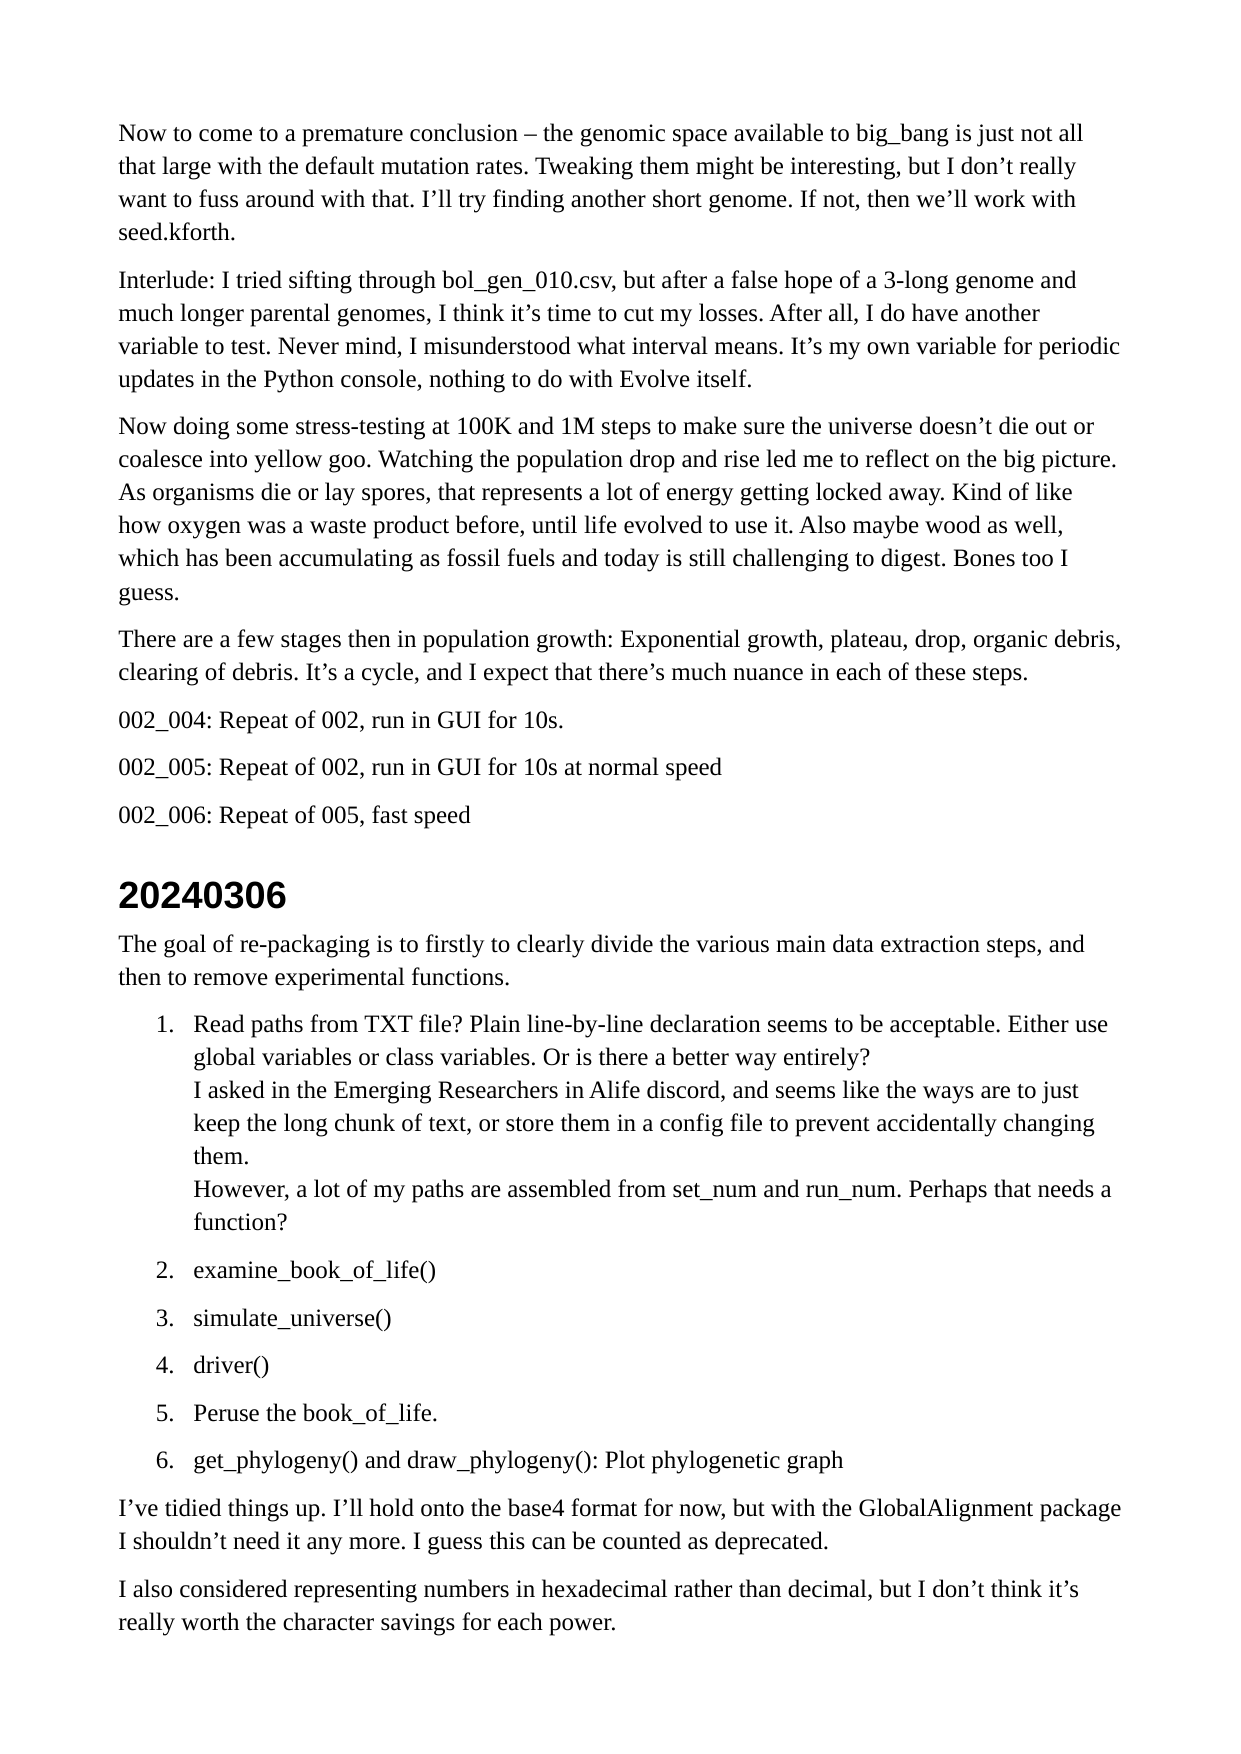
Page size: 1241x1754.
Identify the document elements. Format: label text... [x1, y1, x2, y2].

text I’ve tidied things up. I’ll hold onto the base4 format for now, but with the GlobalAlignment package I shouldn’t need it any more. I guess this can be counted as deprecated. [118, 1493, 1122, 1555]
list Read paths from TXT file? Plain line-by-line declaration seems to be acceptable. Either use global variables or class variables. Or is there a better way entirely? I asked in the Emerging Researchers in Alife discord, and seems like the ways are to just keep the long chunk of text, or store them in a config file to prevent accidentally changing them. However, a lot of my paths are assembled from set_num and run_num. Perhaps that needs a function? [156, 1009, 1122, 1236]
text Now to come to a premature conclusion – the genomic space available to big_bang is just not all that large with the default mutation rates. Tweaking them might be interesting, but I don’t really want to fuss around with that. I’ll try finding another short genome. If not, then we’ll work with seed.kforth. [118, 118, 1122, 246]
list examine_book_of_life() [156, 1255, 1122, 1284]
text 002_006: Repeat of 005, fast speed [118, 800, 1122, 829]
text 002_005: Repeat of 002, run in GUI for 10s at normal speed [118, 752, 1122, 781]
list get_phylogeny() and draw_phylogeny(): Plot phylogenetic graph [156, 1446, 1122, 1474]
text Interlude: I tried sifting through bol_gen_010.csv, but after a false hope of a 3-long genome and much longer parental genomes, I think it’s time to cut my losses. After all, I do have another variable to test. Never mind, I misunderstood what interval means. It’s my own variable for periodic updates in the Python console, nothing to do with Evolve itself. [118, 265, 1122, 393]
text 002_004: Repeat of 002, run in GUI for 10s. [118, 705, 1122, 733]
text Now doing some stress-testing at 100K and 1M steps to make sure the universe doesn’t die out or coalesce into yellow goo. Watching the population drop and rise led me to reflect on the big picture. As organisms die or lay spores, that represents a lot of energy getting locked away. Kind of like how oxygen was a waste product before, until life evolved to use it. Also maybe wood as well, which has been accumulating as fossil fuels and today is still challenging to digest. Bones too I guess. [118, 411, 1122, 605]
text The goal of re-packaging is to firstly to clearly divide the various main data extraction steps, and then to remove experimental functions. [118, 929, 1122, 991]
text I also considered representing numbers in hexadecimal rather than decimal, but I don’t think it’s really worth the character savings for each power. [118, 1574, 1122, 1636]
text There are a few stages then in population growth: Exponential growth, plateau, drop, organic debris, clearing of debris. It’s a cycle, and I expect that there’s much nuance in each of these steps. [118, 624, 1122, 686]
list simulate_universe() [156, 1303, 1122, 1331]
subtitle 20240306 [118, 873, 1122, 916]
list Peruse the book_of_life. [156, 1398, 1122, 1427]
list driver() [156, 1350, 1122, 1379]
